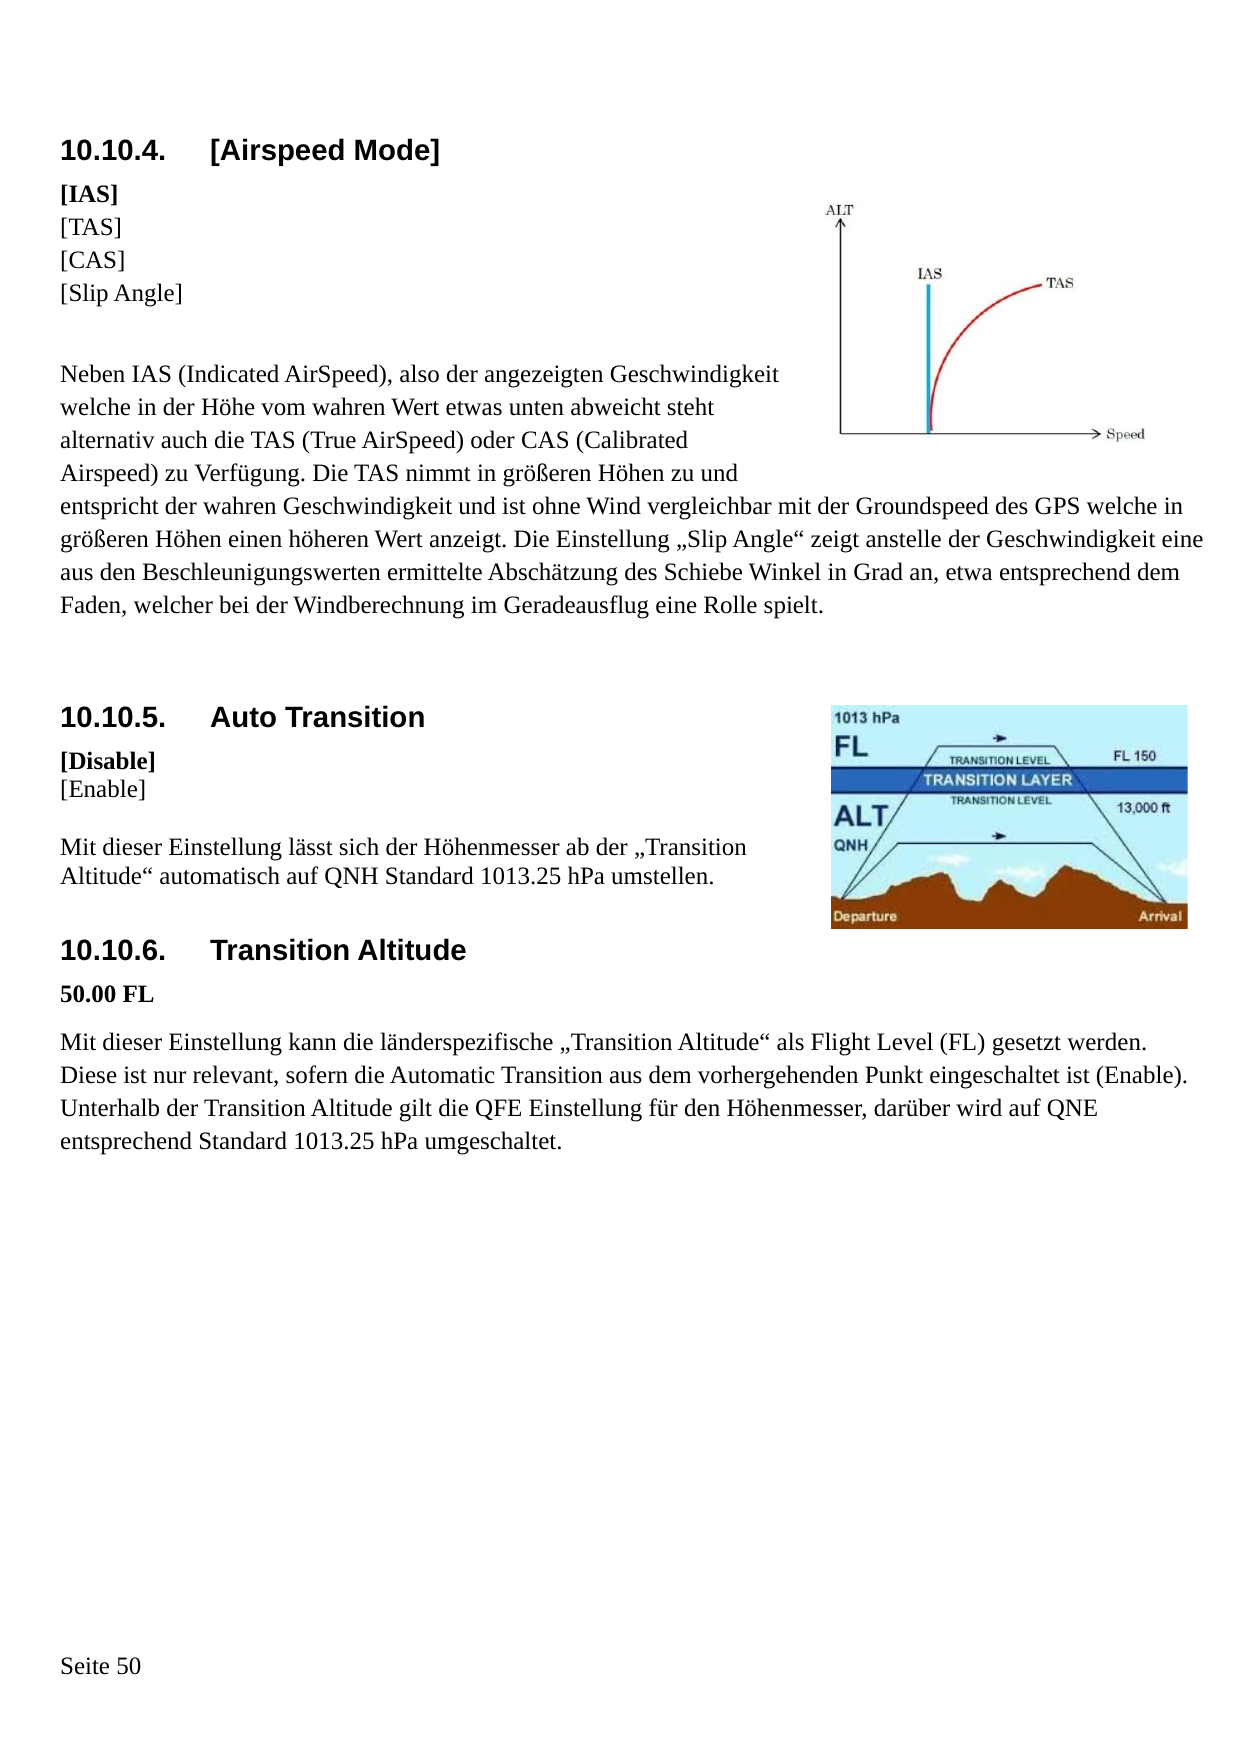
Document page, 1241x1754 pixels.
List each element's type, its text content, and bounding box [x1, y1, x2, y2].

text Mit dieser Einstellung kann die länderspezifische „Transition Altitude“ als Flight Level (FL) gesetzt werden. Diese ist nur relevant, sofern die Automatic Transition aus dem vorhergehenden Punkt eingeschaltet ist (Enable). Unterhalb der Transition Altitude gilt die QFE Einstellung für den Höhenmesser, darüber wird auf QNE entsprechend Standard 1013.25 hPa umgeschaltet. [60, 1027, 1207, 1154]
text [TAS] [60, 212, 825, 241]
text [1188, 746, 1207, 774]
text [1145, 278, 1207, 307]
text Neben IAS (Indicated AirSpeed), also der angezeigten Geschwindigkeit welche in der Höhe vom wahren Wert etwas unten abweicht steht alternativ auch die TAS (True AirSpeed) oder CAS (Calibrated Airspeed) zu Verfügung. Die TAS nimmt in größeren Höhen zu und entspricht der wahren Geschwindigkeit und ist ohne Wind vergleichbar mit der Groundspeed des GPS welche in größeren Höhen einen höheren Wert anzeigt. Die Einstellung „Slip Angle“ zeigt anstelle der Geschwindigkeit eine aus den Beschleunigungswerten ermittelte Abschätzung des Schiebe Winkel in Grad an, etwa entsprechend dem Faden, welcher bei der Windberechnung im Geradeausflug eine Rolle spielt. [60, 359, 1207, 618]
picture [825, 202, 1145, 442]
text 50.00 FL [60, 979, 1207, 1008]
text [CAS] [60, 245, 825, 274]
text [Slip Angle] [60, 278, 825, 307]
text [1145, 212, 1207, 241]
picture [831, 705, 1188, 929]
subtitle Auto Transition [60, 699, 1207, 733]
text [Enable] [60, 774, 831, 803]
text [IAS] [60, 179, 1207, 208]
subtitle Transition Altitude [60, 933, 1207, 967]
text Mit dieser Einstellung lässt sich der Höhenmesser ab der „Transition Altitude“ automatisch auf QNH Standard 1013.25 hPa umstellen. [60, 832, 831, 889]
text [1188, 774, 1207, 803]
subtitle [Airspeed Mode] [60, 133, 1207, 166]
text [Disable] [60, 746, 831, 774]
text [1145, 245, 1207, 274]
